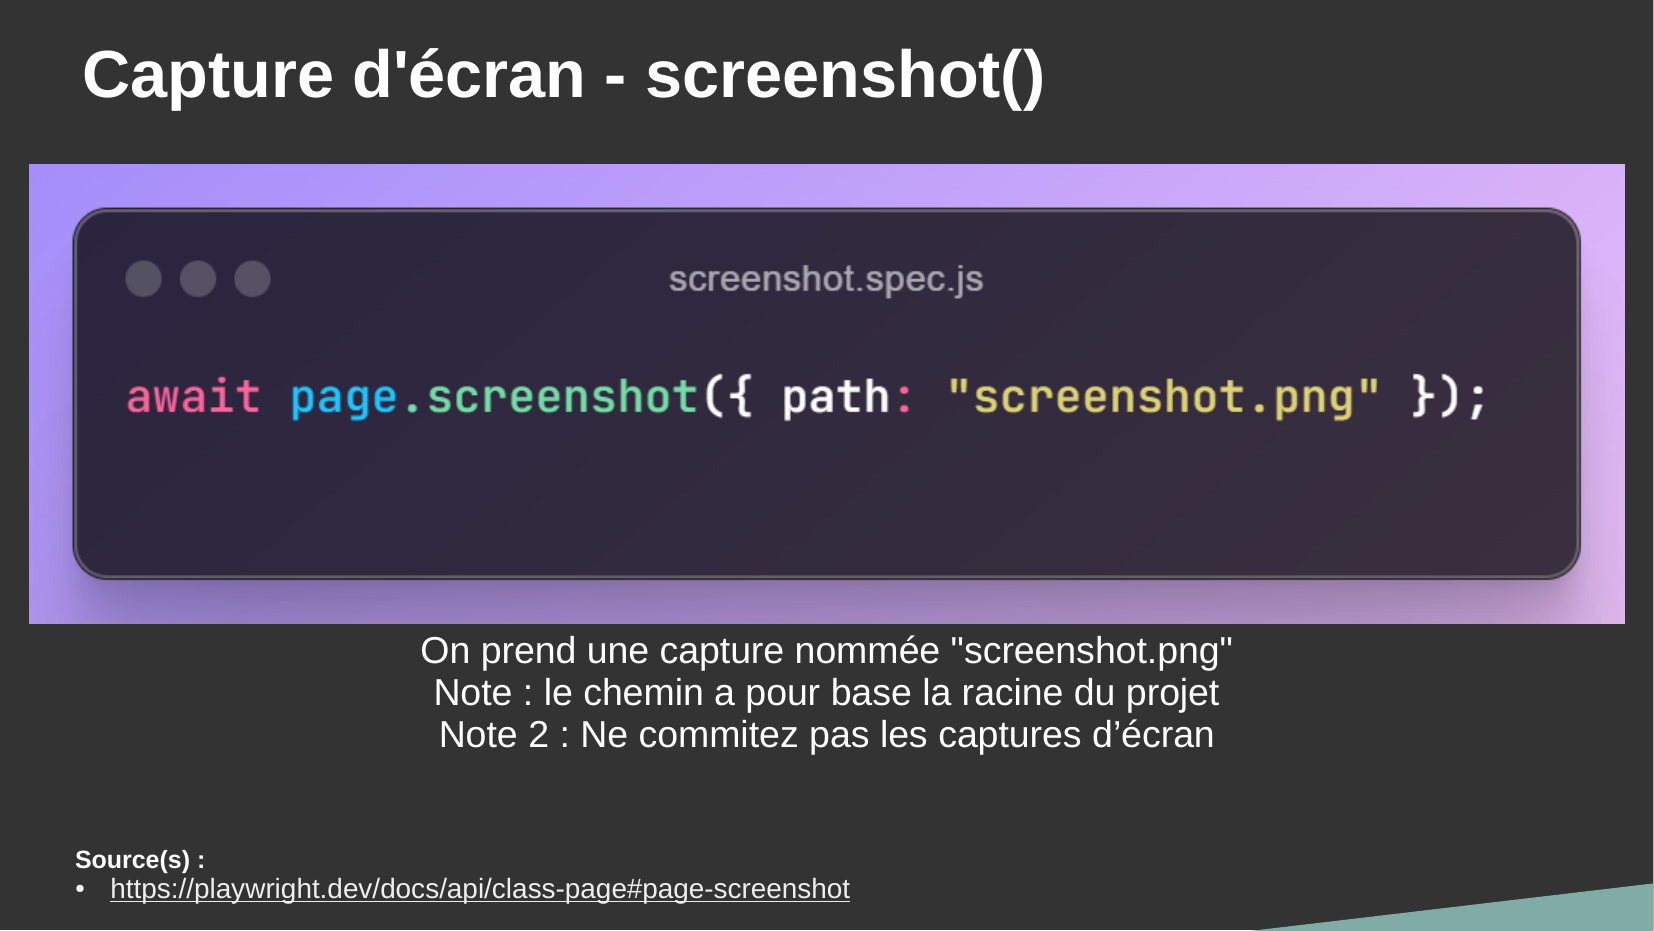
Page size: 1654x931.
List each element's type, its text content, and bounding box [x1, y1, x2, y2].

text_box Source(s) : https://playwright.dev/docs/api/class-page#page-screenshot [60, 744, 1546, 913]
picture [29, 164, 1625, 624]
text_box [1249, 883, 1654, 931]
text_box On prend une capture nommée "screenshot.png" Note : le chemin a pour base la racine du projet Note 2 : Ne commitez pas les captures d’écran [141, 621, 1512, 763]
title Capture d'écran - screenshot() [82, 37, 1571, 112]
